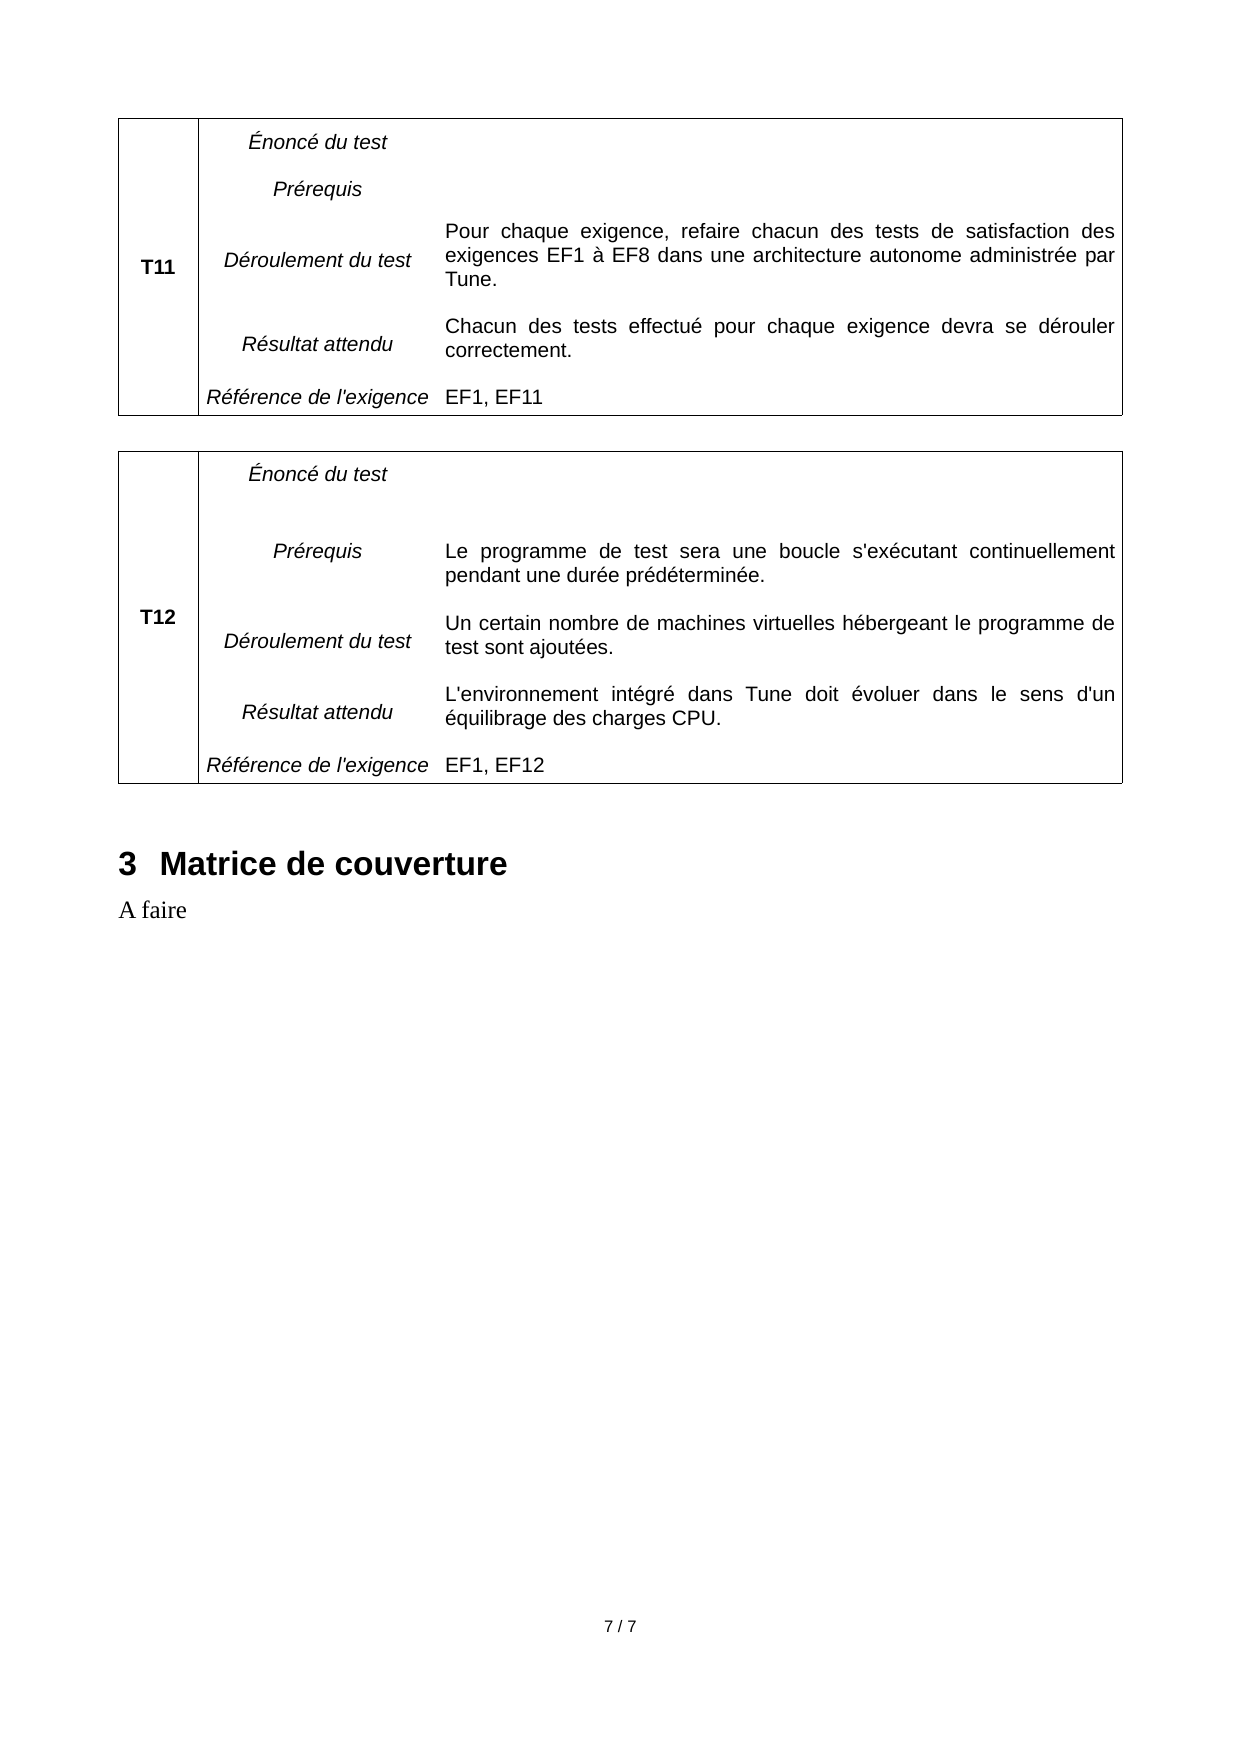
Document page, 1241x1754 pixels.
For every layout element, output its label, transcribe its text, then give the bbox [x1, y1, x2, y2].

table_cell Résultat attendu [199, 676, 439, 747]
text A faire [118, 895, 1122, 923]
table_header Énoncé du test [199, 119, 439, 165]
table_cell Référence de l'exigence [199, 379, 439, 415]
table_cell Déroulement du test [199, 605, 439, 676]
table_header [439, 119, 1122, 165]
table_header T11 [119, 119, 198, 415]
table_cell Déroulement du test [199, 213, 439, 308]
table_cell Référence de l'exigence [199, 747, 439, 783]
table_header [439, 452, 1122, 498]
table_header Énoncé du test [199, 452, 439, 498]
table_cell Pour chaque exigence, refaire chacun des tests de satisfaction des exigences EF1 à EF8 dans une architecture autonome administrée par Tune. [439, 213, 1122, 308]
table_cell EF1, EF11 [439, 379, 1122, 415]
table_cell Chacun des tests effectué pour chaque exigence devra se dérouler correctement. [439, 308, 1122, 379]
table_cell Résultat attendu [199, 308, 439, 379]
subtitle Matrice de couverture [118, 844, 1122, 882]
table_cell Prérequis [199, 165, 439, 213]
table_cell Prérequis [199, 498, 439, 605]
table_cell EF1, EF12 [439, 747, 1122, 783]
table_cell Le programme de test sera une boucle s'exécutant continuellement pendant une durée prédéterminée. [439, 498, 1122, 605]
table_cell L'environnement intégré dans Tune doit évoluer dans le sens d'un équilibrage des charges CPU. [439, 676, 1122, 747]
table_header T12 [119, 452, 198, 783]
table_cell Un certain nombre de machines virtuelles hébergeant le programme de test sont ajoutées. [439, 605, 1122, 676]
table_cell [439, 165, 1122, 213]
